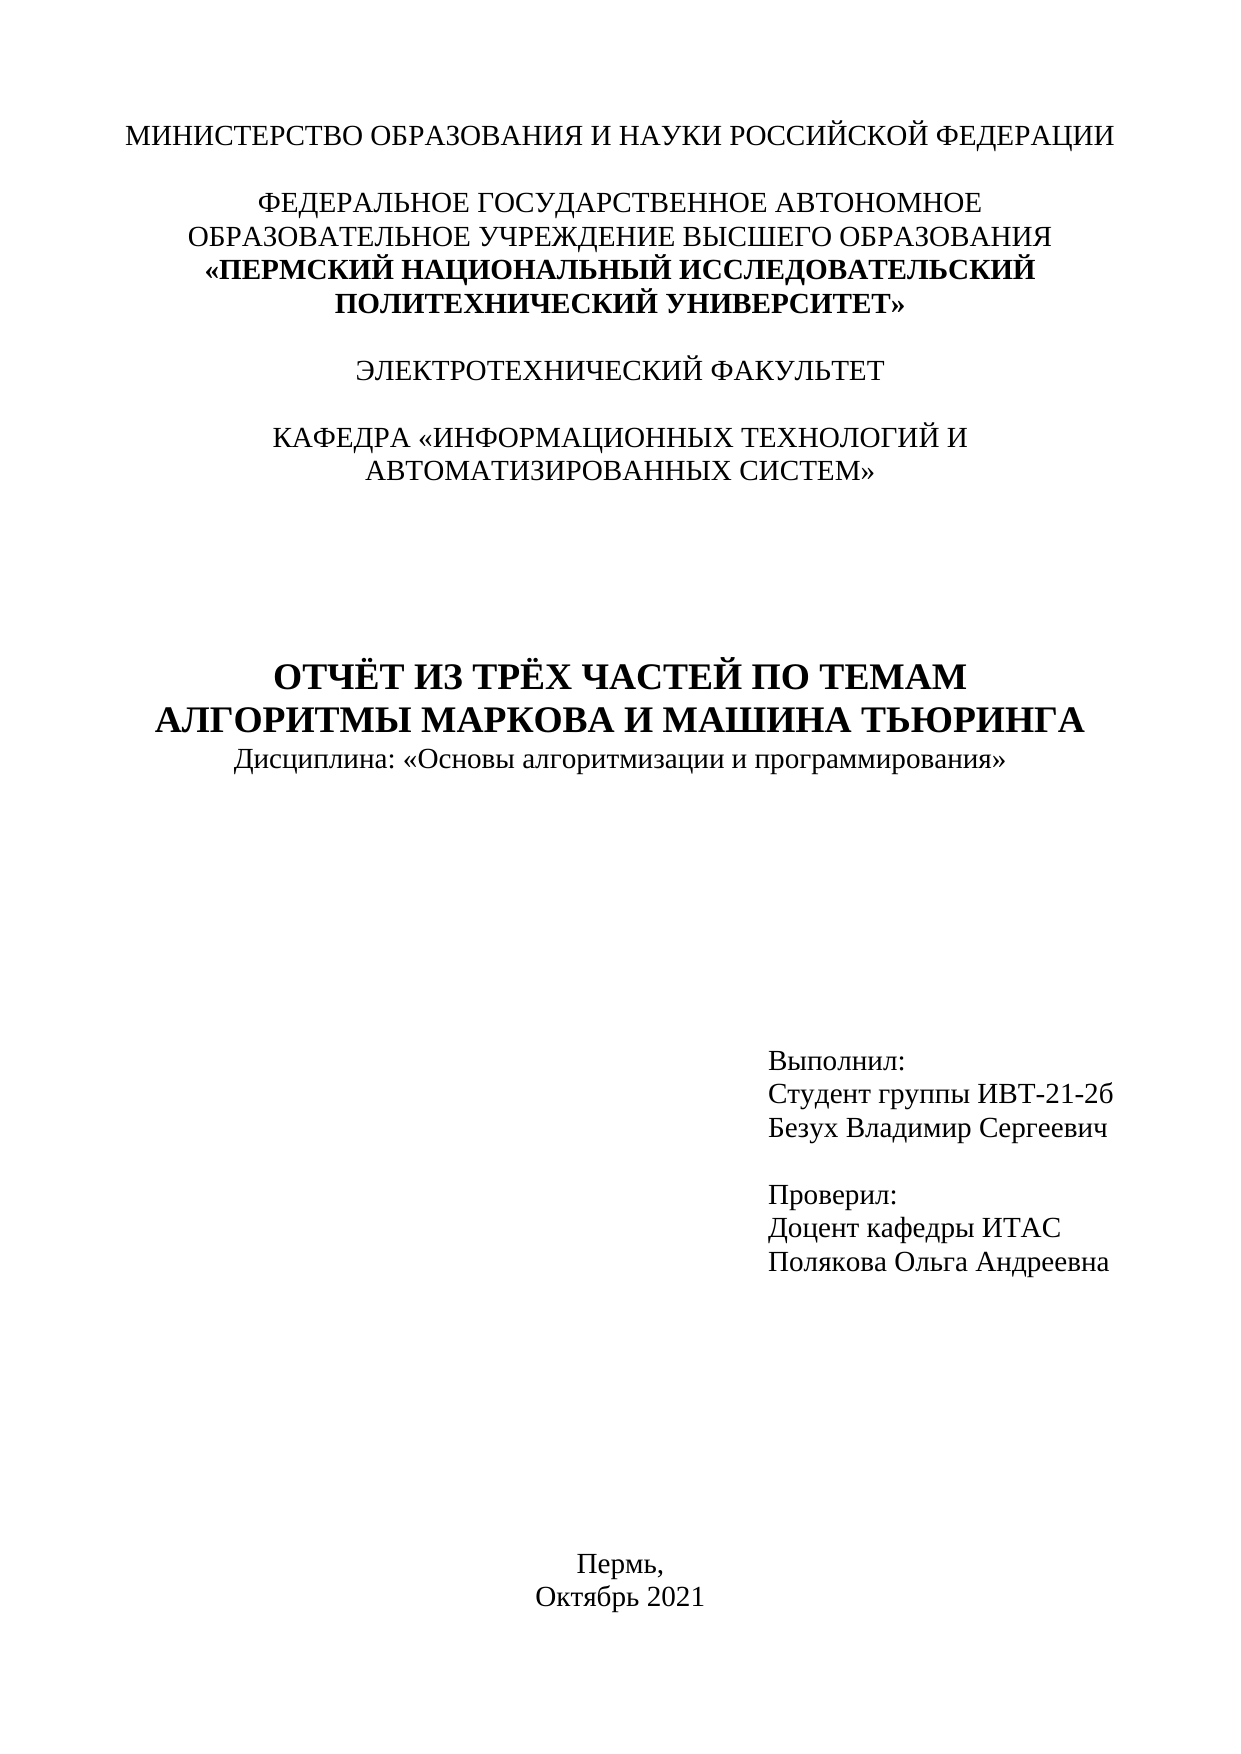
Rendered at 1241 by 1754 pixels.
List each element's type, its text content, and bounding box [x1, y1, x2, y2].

text Доцент кафедры ИТАС [118, 1211, 1122, 1244]
text ФЕДЕРАЛЬНОЕ ГОСУДАРСТВЕННОЕ АВТОНОМНОЕ ОБРАЗОВАТЕЛЬНОЕ УЧРЕЖДЕНИЕ ВЫСШЕГО ОБРАЗОВАНИЯ «ПЕРМСКИЙ НАЦИОНАЛЬНЫЙ ИССЛЕДОВАТЕЛЬСКИЙ ПОЛИТЕХНИЧЕСКИЙ УНИВЕРСИТЕТ» [118, 185, 1122, 319]
text КАФЕДРА «ИНФОРМАЦИОННЫХ ТЕХНОЛОГИЙ И АВТОМАТИЗИРОВАННЫХ СИСТЕМ» [118, 420, 1122, 487]
text Октябрь 2021 [118, 1579, 1122, 1613]
text Дисциплина: «Основы алгоритмизации и программирования» [118, 741, 1122, 774]
text Полякова Ольга Андреевна [118, 1244, 1122, 1278]
text Выполнил: [118, 1043, 1122, 1076]
text Пермь, [118, 1546, 1122, 1579]
text Проверил: [118, 1177, 1122, 1211]
text ОТЧЁТ ИЗ ТРЁХ ЧАСТЕЙ ПО ТЕМАМ АЛГОРИТМЫ МАРКОВА И МАШИНА ТЬЮРИНГА [118, 655, 1122, 741]
text ЭЛЕКТРОТЕХНИЧЕСКИЙ ФАКУЛЬТЕТ [118, 353, 1122, 386]
text МИНИСТЕРСТВО ОБРАЗОВАНИЯ И НАУКИ РОССИЙСКОЙ ФЕДЕРАЦИИ [118, 118, 1122, 152]
text Безух Владимир Сергеевич [118, 1110, 1122, 1143]
text Студент группы ИВТ-21-2б [118, 1076, 1122, 1110]
